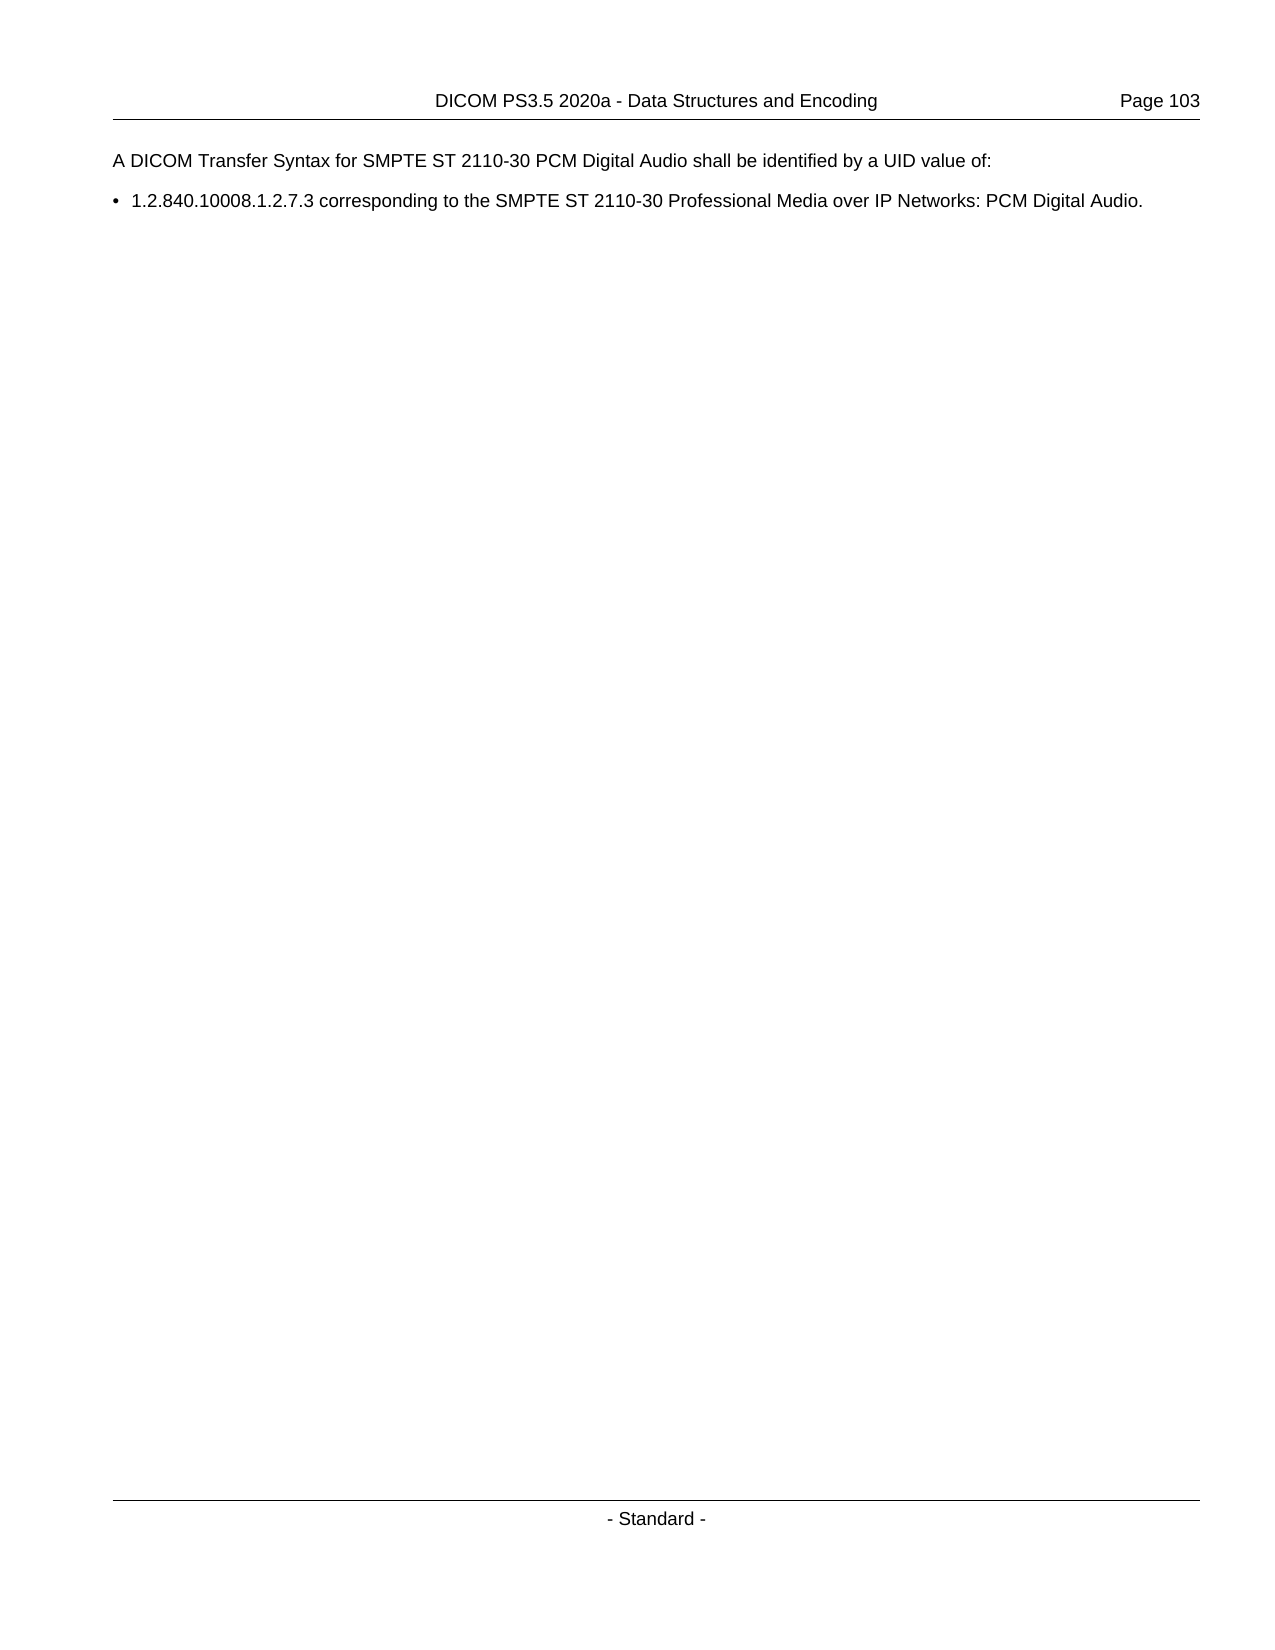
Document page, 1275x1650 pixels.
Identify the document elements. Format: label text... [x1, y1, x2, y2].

text A DICOM Transfer Syntax for SMPTE ST 2110-30 PCM Digital Audio shall be identified by a UID value of: [112, 150, 1200, 172]
text • 1.2.840.10008.1.2.7.3 corresponding to the SMPTE ST 2110-30 Professional Media over IP Networks: PCM Digital Audio. [112, 190, 1200, 212]
